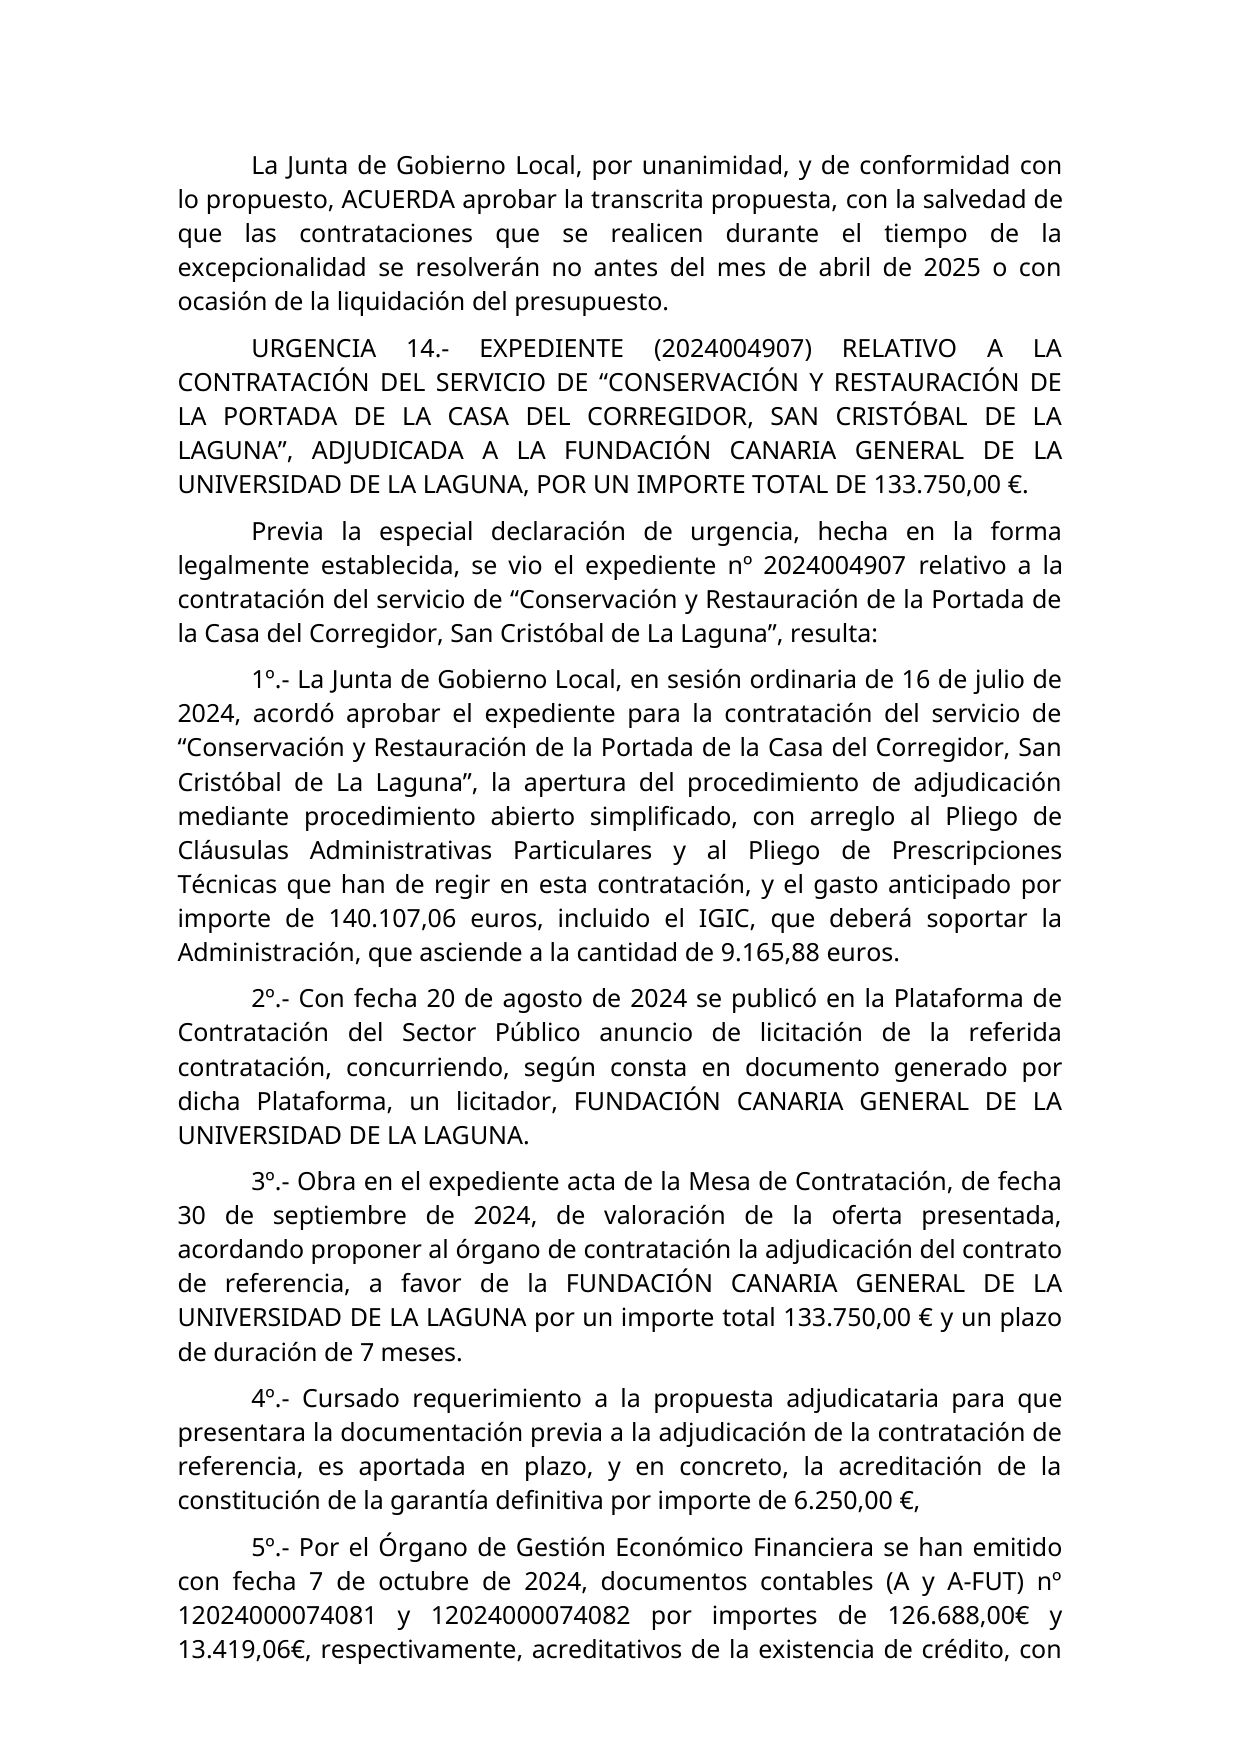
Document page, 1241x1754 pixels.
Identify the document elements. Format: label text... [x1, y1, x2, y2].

text 3º.- Obra en el expediente acta de la Mesa de Contratación, de fecha 30 de septiembre de 2024, de valoración de la oferta presentada, acordando proponer al órgano de contratación la adjudicación del contrato de referencia, a favor de la FUNDACIÓN CANARIA GENERAL DE LA UNIVERSIDAD DE LA LAGUNA por un importe total 133.750,00 € y un plazo de duración de 7 meses. [177, 1164, 1063, 1368]
text La Junta de Gobierno Local, por unanimidad, y de conformidad con lo propuesto, ACUERDA aprobar la transcrita propuesta, con la salvedad de que las contrataciones que se realicen durante el tiempo de la excepcionalidad se resolverán no antes del mes de abril de 2025 o con ocasión de la liquidación del presupuesto. [177, 148, 1063, 318]
text 1º.- La Junta de Gobierno Local, en sesión ordinaria de 16 de julio de 2024, acordó aprobar el expediente para la contratación del servicio de “Conservación y Restauración de la Portada de la Casa del Corregidor, San Cristóbal de La Laguna”, la apertura del procedimiento de adjudicación mediante procedimiento abierto simplificado, con arreglo al Pliego de Cláusulas Administrativas Particulares y al Pliego de Prescripciones Técnicas que han de regir en esta contratación, y el gasto anticipado por importe de 140.107,06 euros, incluido el IGIC, que deberá soportar la Administración, que asciende a la cantidad de 9.165,88 euros. [177, 662, 1063, 968]
text 2º.- Con fecha 20 de agosto de 2024 se publicó en la Plataforma de Contratación del Sector Público anuncio de licitación de la referida contratación, concurriendo, según consta en documento generado por dicha Plataforma, un licitador, FUNDACIÓN CANARIA GENERAL DE LA UNIVERSIDAD DE LA LAGUNA. [177, 981, 1063, 1151]
text 4º.- Cursado requerimiento a la propuesta adjudicataria para que presentara la documentación previa a la adjudicación de la contratación de referencia, es aportada en plazo, y en concreto, la acreditación de la constitución de la garantía definitiva por importe de 6.250,00 €, [177, 1381, 1063, 1517]
text Previa la especial declaración de urgencia, hecha en la forma legalmente establecida, se vio el expediente nº 2024004907 relativo a la contratación del servicio de “Conservación y Restauración de la Portada de la Casa del Corregidor, San Cristóbal de La Laguna”, resulta: [177, 513, 1063, 649]
text 5º.- Por el Órgano de Gestión Económico Financiera se han emitido con fecha 7 de octubre de 2024, documentos contables (A y A-FUT) nº 12024000074081 y 12024000074082 por importes de 126.688,00€ y 13.419,06€, respectivamente, acreditativos de la existencia de crédito, con [177, 1529, 1063, 1666]
text URGENCIA 14.- EXPEDIENTE (2024004907) RELATIVO A LA CONTRATACIÓN DEL SERVICIO DE “CONSERVACIÓN Y RESTAURACIÓN DE LA PORTADA DE LA CASA DEL CORREGIDOR, SAN CRISTÓBAL DE LA LAGUNA”, ADJUDICADA A LA FUNDACIÓN CANARIA GENERAL DE LA UNIVERSIDAD DE LA LAGUNA, POR UN IMPORTE TOTAL DE 133.750,00 €. [177, 330, 1063, 501]
